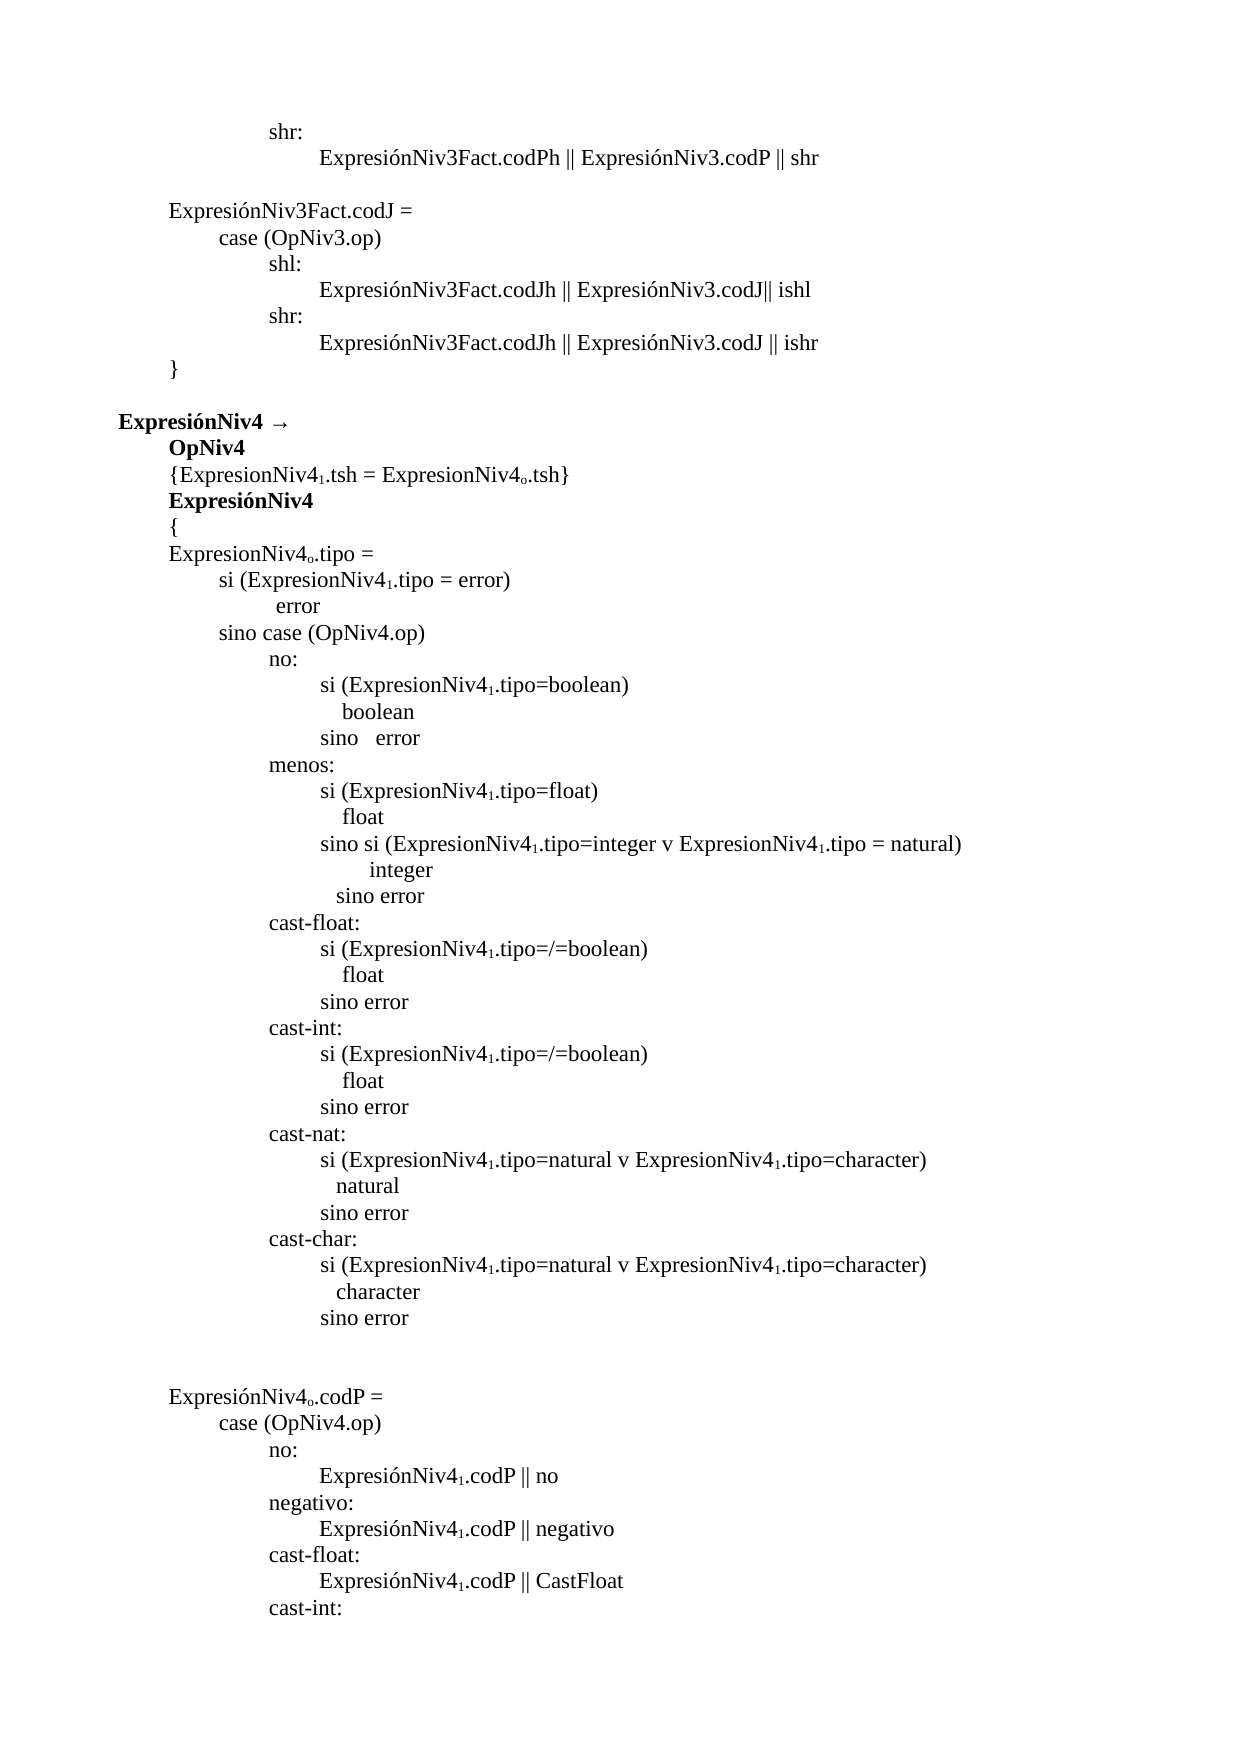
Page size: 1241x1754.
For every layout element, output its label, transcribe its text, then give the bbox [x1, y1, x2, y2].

text ExpresiónNiv4o.codP = [118, 1383, 1122, 1409]
text cast-float: [118, 1541, 1122, 1568]
text ExpresiónNiv3Fact.codPh || ExpresiónNiv3.codP || shr [118, 144, 1122, 171]
text shr: [118, 303, 1122, 329]
text si (ExpresionNiv41.tipo = error) [118, 566, 1122, 592]
text no: [118, 1436, 1122, 1462]
text sino error [118, 1093, 1122, 1119]
text cast-int: [118, 1014, 1122, 1041]
text shr: [118, 118, 1122, 144]
text float [118, 961, 1122, 988]
text negativo: [118, 1488, 1122, 1515]
text sino error [118, 882, 1122, 909]
text ExpresiónNiv4 → [118, 408, 1122, 434]
text no: [118, 645, 1122, 672]
text cast-float: [118, 909, 1122, 935]
text sino error [118, 1199, 1122, 1225]
text sino si (ExpresionNiv41.tipo=integer v ExpresionNiv41.tipo = natural) [118, 830, 1122, 856]
text ExpresiónNiv3Fact.codJh || ExpresiónNiv3.codJ|| ishl [118, 276, 1122, 303]
text character [118, 1278, 1122, 1304]
text ExpresiónNiv41.codP || no [118, 1462, 1122, 1488]
text OpNiv4 [118, 434, 1122, 461]
text si (ExpresionNiv41.tipo=/=boolean) [118, 935, 1122, 961]
text sino error [118, 1304, 1122, 1330]
text float [118, 803, 1122, 830]
text si (ExpresionNiv41.tipo=/=boolean) [118, 1041, 1122, 1067]
text si (ExpresionNiv41.tipo=natural v ExpresionNiv41.tipo=character) [118, 1251, 1122, 1278]
text si (ExpresionNiv41.tipo=natural v ExpresionNiv41.tipo=character) [118, 1146, 1122, 1172]
text boolean [118, 698, 1122, 724]
text cast-char: [118, 1225, 1122, 1251]
text ExpresiónNiv3Fact.codJ = [118, 197, 1122, 223]
text ExpresiónNiv41.codP || negativo [118, 1515, 1122, 1541]
text error [118, 592, 1122, 619]
text shl: [118, 250, 1122, 276]
text si (ExpresionNiv41.tipo=float) [118, 777, 1122, 803]
text { [118, 513, 1122, 540]
text ExpresionNiv4o.tipo = [118, 540, 1122, 566]
text menos: [118, 751, 1122, 777]
text sino error [118, 724, 1122, 751]
text case (OpNiv4.op) [118, 1409, 1122, 1436]
text cast-nat: [118, 1119, 1122, 1146]
text si (ExpresionNiv41.tipo=boolean) [118, 672, 1122, 698]
text sino case (OpNiv4.op) [118, 619, 1122, 645]
text ExpresiónNiv3Fact.codJh || ExpresiónNiv3.codJ || ishr [118, 329, 1122, 355]
text float [118, 1067, 1122, 1093]
text } [118, 355, 1122, 382]
text integer [118, 856, 1122, 882]
text cast-int: [118, 1594, 1122, 1620]
text {ExpresionNiv41.tsh = ExpresionNiv4o.tsh} [118, 461, 1122, 487]
text ExpresiónNiv41.codP || CastFloat [118, 1568, 1122, 1594]
text case (OpNiv3.op) [118, 223, 1122, 250]
text ExpresiónNiv4 [118, 487, 1122, 513]
text natural [118, 1172, 1122, 1199]
text sino error [118, 988, 1122, 1014]
